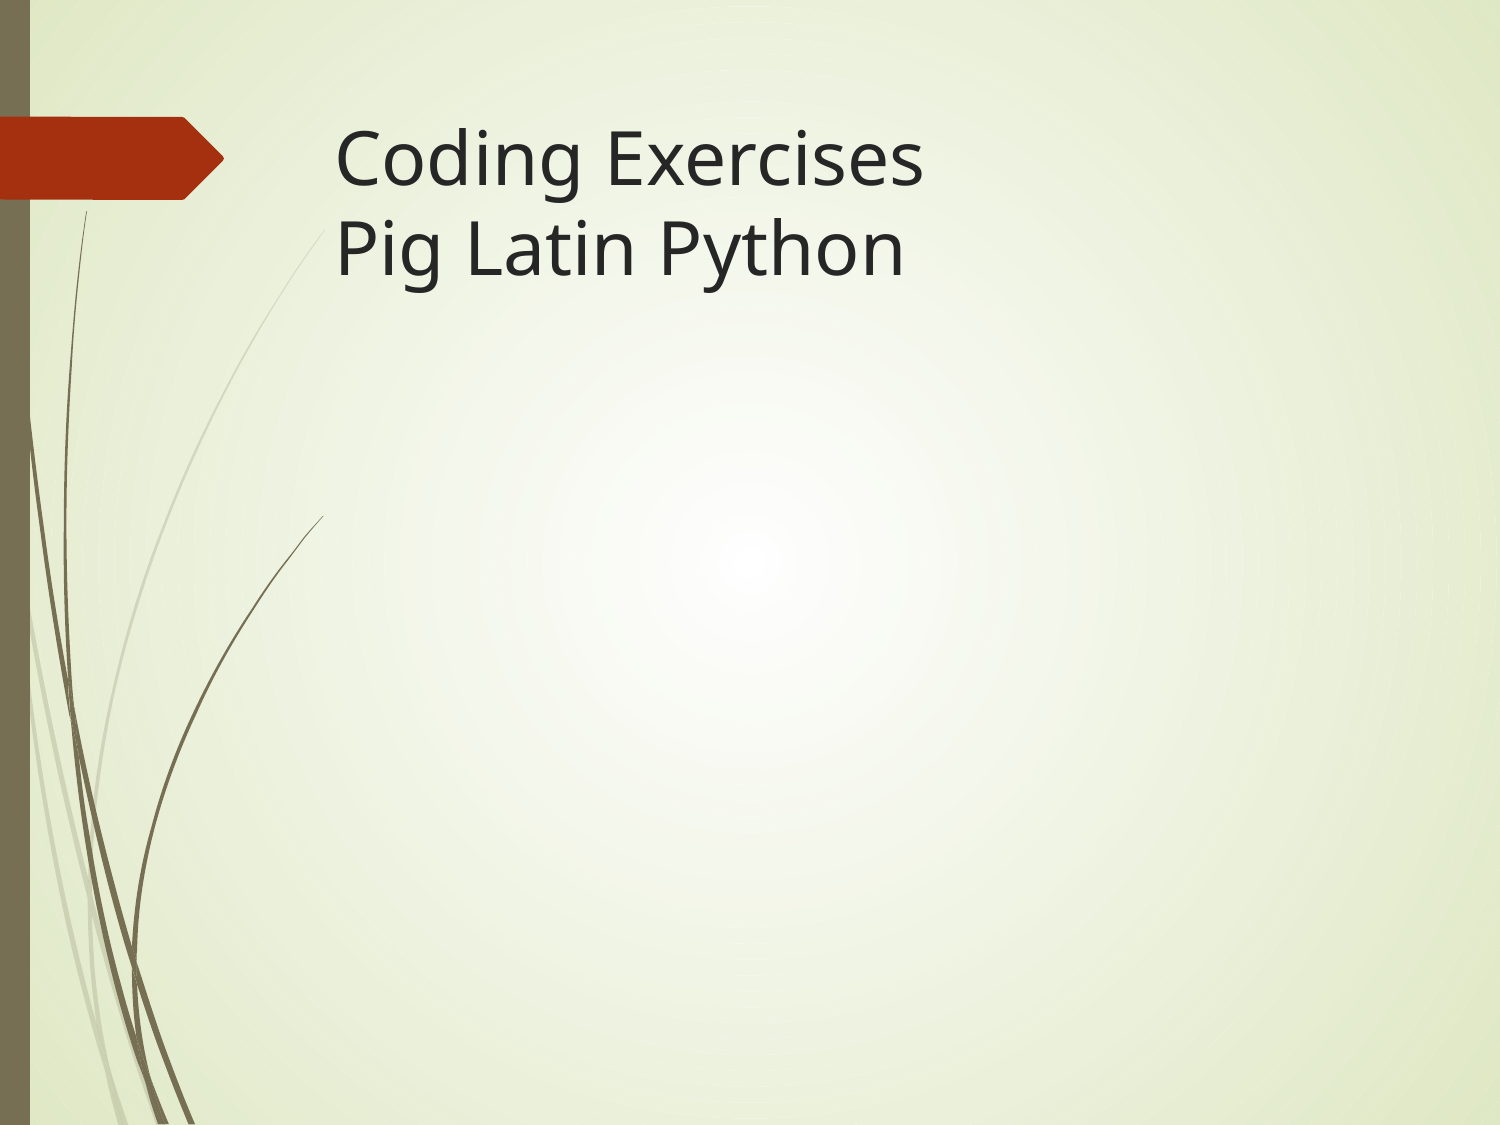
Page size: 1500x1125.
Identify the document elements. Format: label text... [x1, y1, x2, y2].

title Coding Exercises Pig Latin Python [319, 102, 1400, 313]
